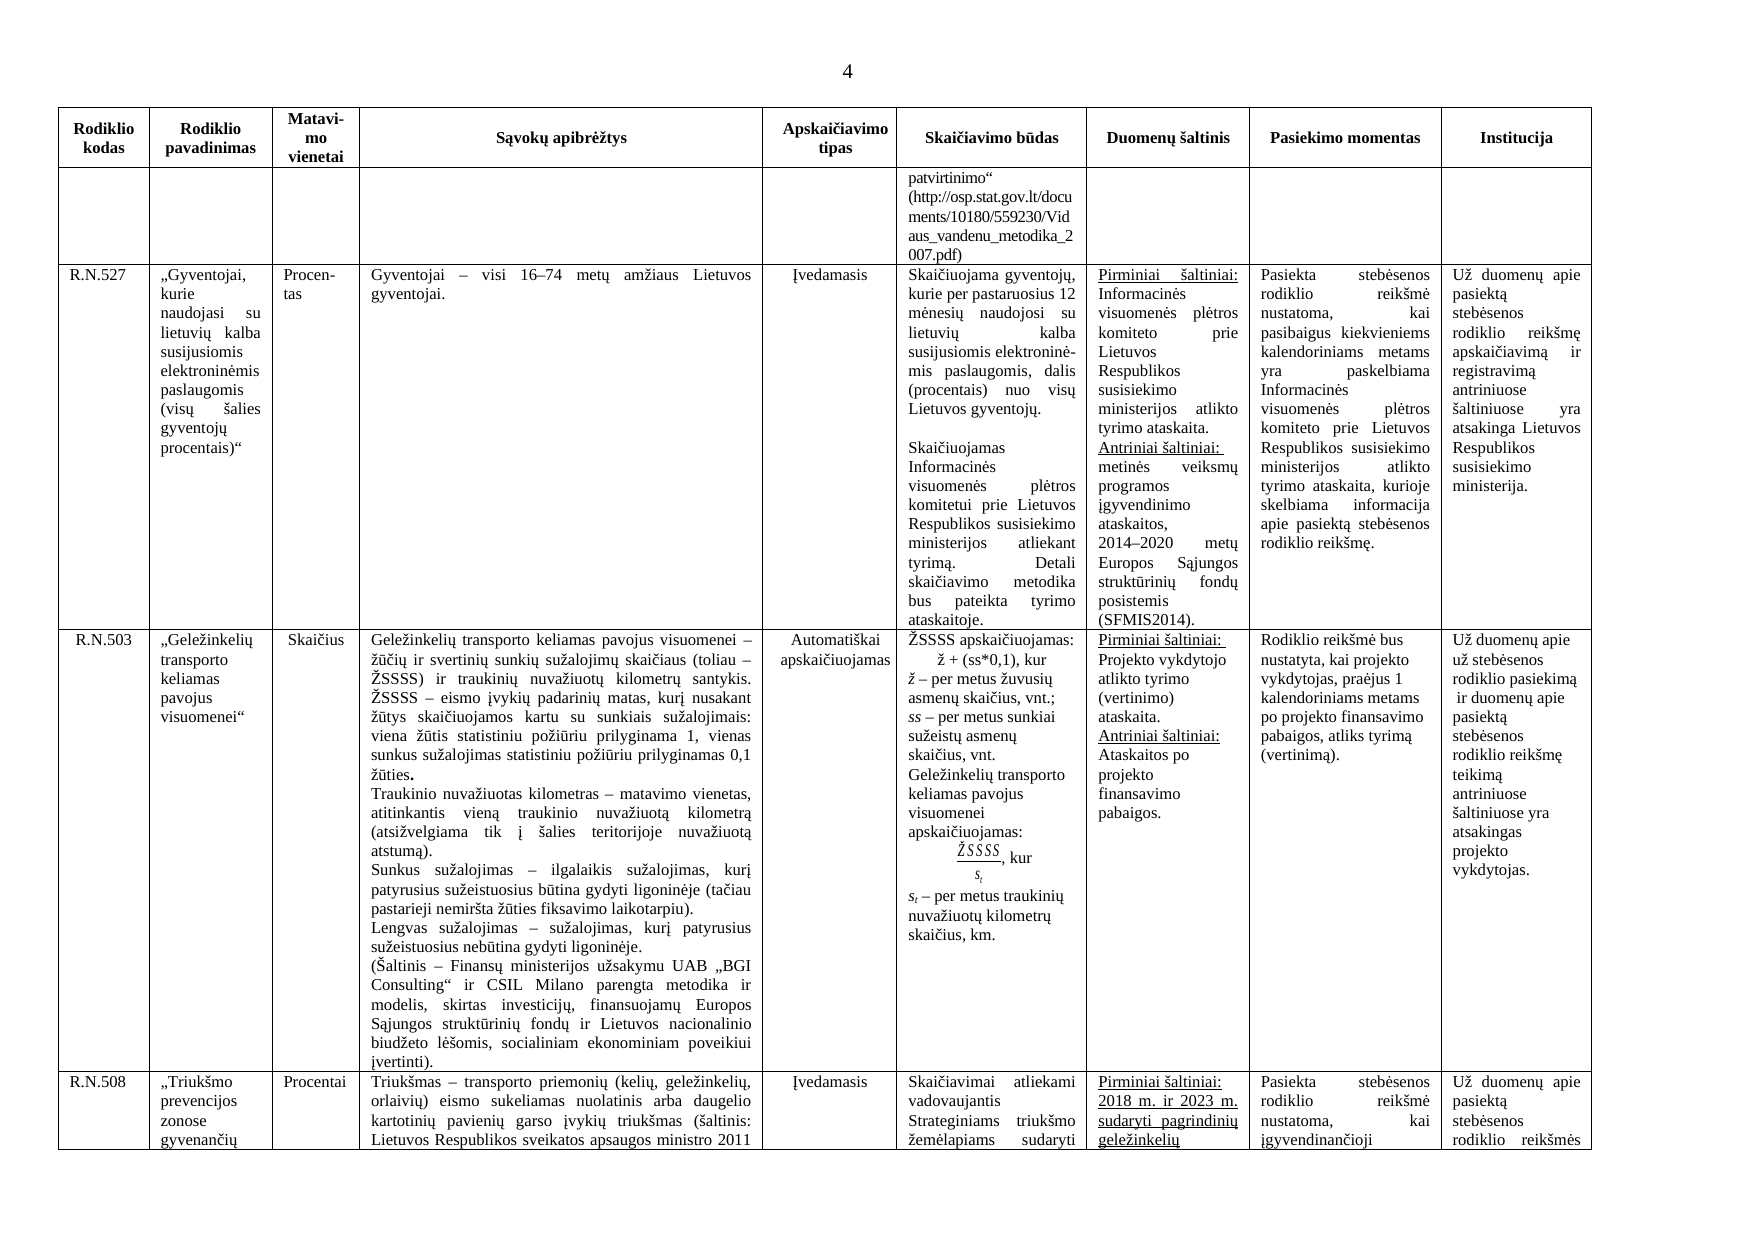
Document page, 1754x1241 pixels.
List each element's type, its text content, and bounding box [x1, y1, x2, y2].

table_cell Pirminiai šaltiniai: Projekto vykdytojo atlikto tyrimo (vertinimo) ataskaita. Antriniai šaltiniai: Ataskaitos po projekto finansavimo pabaigos. [1087, 630, 1249, 1071]
table_cell Pasiekta stebėsenos rodiklio reikšmė nustatoma, kai pasibaigus kiekvieniems kalendoriniams metams yra paskelbiama Informacinės visuomenės plėtros komiteto prie Lietuvos Respublikos susisiekimo ministerijos atlikto tyrimo ataskaita, kurioje skelbiama informacija apie pasiektą stebėsenos rodiklio reikšmę. [1250, 265, 1441, 629]
table_cell Procen-tas [273, 265, 359, 629]
table_header Sąvokų apibrėžtys [360, 108, 762, 167]
table_cell R.N.508 [59, 1072, 149, 1149]
table_header Institucija [1442, 108, 1591, 167]
table_cell „Gyventojai, kurie naudojasi su lietuvių kalba susijusiomis elektroninėmis paslaugomis (visų šalies gyventojų procentais)“ [150, 265, 272, 629]
table_header Duomenų šaltinis [1087, 108, 1249, 167]
table_header Apskaičiavimo tipas [763, 108, 896, 167]
table_cell Automatiškai apskaičiuojamas [763, 630, 896, 1071]
table_cell Procentai [273, 1072, 359, 1149]
table_cell „Geležinkelių transporto keliamas pavojus visuomenei“ [150, 630, 272, 1071]
table_header Pasiekimo momentas [1250, 108, 1441, 167]
table_cell [273, 168, 359, 264]
table_header Skaičiavimo būdas [897, 108, 1086, 167]
table_cell „Triukšmo prevencijos zonose gyvenančių [150, 1072, 272, 1149]
table_cell ŽSSSS apskaičiuojamas: ž + (ss*0,1), kur ž – per metus žuvusių asmenų skaičius, vnt.; ss – per metus sunkiai sužeistų asmenų skaičius, vnt. Geležinkelių transporto keliamas pavojus visuomenei apskaičiuojamas: , kur st – per metus traukinių nuvažiuotų kilometrų skaičius, km. [897, 630, 1086, 1071]
table_cell [1087, 168, 1249, 264]
table_cell R.N.503 [59, 630, 149, 1071]
table_cell Už duomenų apie pasiektą stebėsenos rodiklio reikšmės [1442, 1072, 1591, 1149]
table_cell Skaičius [273, 630, 359, 1071]
table_cell [150, 168, 272, 264]
table_cell Skaičiavimai atliekami vadovaujantis Strateginiams triukšmo žemėlapiams sudaryti [897, 1072, 1086, 1149]
table_header Rodiklio kodas [59, 108, 149, 167]
table_cell Pirminiai šaltiniai: 2018 m. ir 2023 m. sudaryti pagrindinių geležinkelių [1087, 1072, 1249, 1149]
table_cell [360, 168, 762, 264]
table_cell Triukšmas – transporto priemonių (kelių, geležinkelių, orlaivių) eismo sukeliamas nuolatinis arba daugelio kartotinių pavienių garso įvykių triukšmas (šaltinis: Lietuvos Respublikos sveikatos apsaugos ministro 2011 [360, 1072, 762, 1149]
table_cell [763, 168, 896, 264]
table_cell R.N.527 [59, 265, 149, 629]
table_cell Už duomenų apie už stebėsenos rodiklio pasiekimą ir duomenų apie pasiektą stebėsenos rodiklio reikšmę teikimą antriniuose šaltiniuose yra atsakingas projekto vykdytojas. [1442, 630, 1591, 1071]
table_header Matavi-mo vienetai [273, 108, 359, 167]
table_header Rodiklio pavadinimas [150, 108, 272, 167]
table_cell Įvedamasis [763, 265, 896, 629]
table_cell Rodiklio reikšmė bus nustatyta, kai projekto vykdytojas, praėjus 1 kalendoriniams metams po projekto finansavimo pabaigos, atliks tyrimą (vertinimą). [1250, 630, 1441, 1071]
table_cell [1250, 168, 1441, 264]
table_cell Pirminiai šaltiniai: Informacinės visuomenės plėtros komiteto prie Lietuvos Respublikos susisiekimo ministerijos atlikto tyrimo ataskaita. Antriniai šaltiniai: metinės veiksmų programos įgyvendinimo ataskaitos, 2014–2020 metų Europos Sąjungos struktūrinių fondų posistemis (SFMIS2014). [1087, 265, 1249, 629]
table_cell Įvedamasis [763, 1072, 896, 1149]
table_cell Skaičiuojama gyventojų, kurie per pastaruosius 12 mėnesių naudojosi su lietuvių kalba susijusiomis elektroninė-mis paslaugomis, dalis (procentais) nuo visų Lietuvos gyventojų. Skaičiuojamas Informacinės visuomenės plėtros komitetui prie Lietuvos Respublikos susisiekimo ministerijos atliekant tyrimą. Detali skaičiavimo metodika bus pateikta tyrimo ataskaitoje. [897, 265, 1086, 629]
table_cell Geležinkelių transporto keliamas pavojus visuomenei – žūčių ir svertinių sunkių sužalojimų skaičiaus (toliau – ŽSSSS) ir traukinių nuvažiuotų kilometrų santykis. ŽSSSS – eismo įvykių padarinių matas, kurį nusakant žūtys skaičiuojamos kartu su sunkiais sužalojimais: viena žūtis statistiniu požiūriu prilyginama 1, vienas sunkus sužalojimas statistiniu požiūriu prilyginamas 0,1 žūties. Traukinio nuvažiuotas kilometras – matavimo vienetas, atitinkantis vieną traukinio nuvažiuotą kilometrą (atsižvelgiama tik į šalies teritorijoje nuvažiuotą atstumą). Sunkus sužalojimas – ilgalaikis sužalojimas, kurį patyrusius sužeistuosius būtina gydyti ligoninėje (tačiau pastarieji nemiršta žūties fiksavimo laikotarpiu). Lengvas sužalojimas – sužalojimas, kurį patyrusius sužeistuosius nebūtina gydyti ligoninėje. (Šaltinis – Finansų ministerijos užsakymu UAB „BGI Consulting“ ir CSIL Milano parengta metodika ir modelis, skirtas investicijų, finansuojamų Europos Sąjungos struktūrinių fondų ir Lietuvos nacionalinio biudžeto lėšomis, socialiniam ekonominiam poveikiui įvertinti). [360, 630, 762, 1071]
table_cell Pasiekta stebėsenos rodiklio reikšmė nustatoma, kai įgyvendinančioji [1250, 1072, 1441, 1149]
table_cell Gyventojai – visi 16–74 metų amžiaus Lietuvos gyventojai. [360, 265, 762, 629]
table_cell Už duomenų apie pasiektą stebėsenos rodiklio reikšmę apskaičiavimą ir registravimą antriniuose šaltiniuose yra atsakinga Lietuvos Respublikos susisiekimo ministerija. [1442, 265, 1591, 629]
table_cell [59, 168, 149, 264]
table_cell patvirtinimo“ (http://osp.stat.gov.lt/documents/10180/559230/Vidaus_vandenu_metodika_2007.pdf) [897, 168, 1086, 264]
table_cell [1442, 168, 1591, 264]
